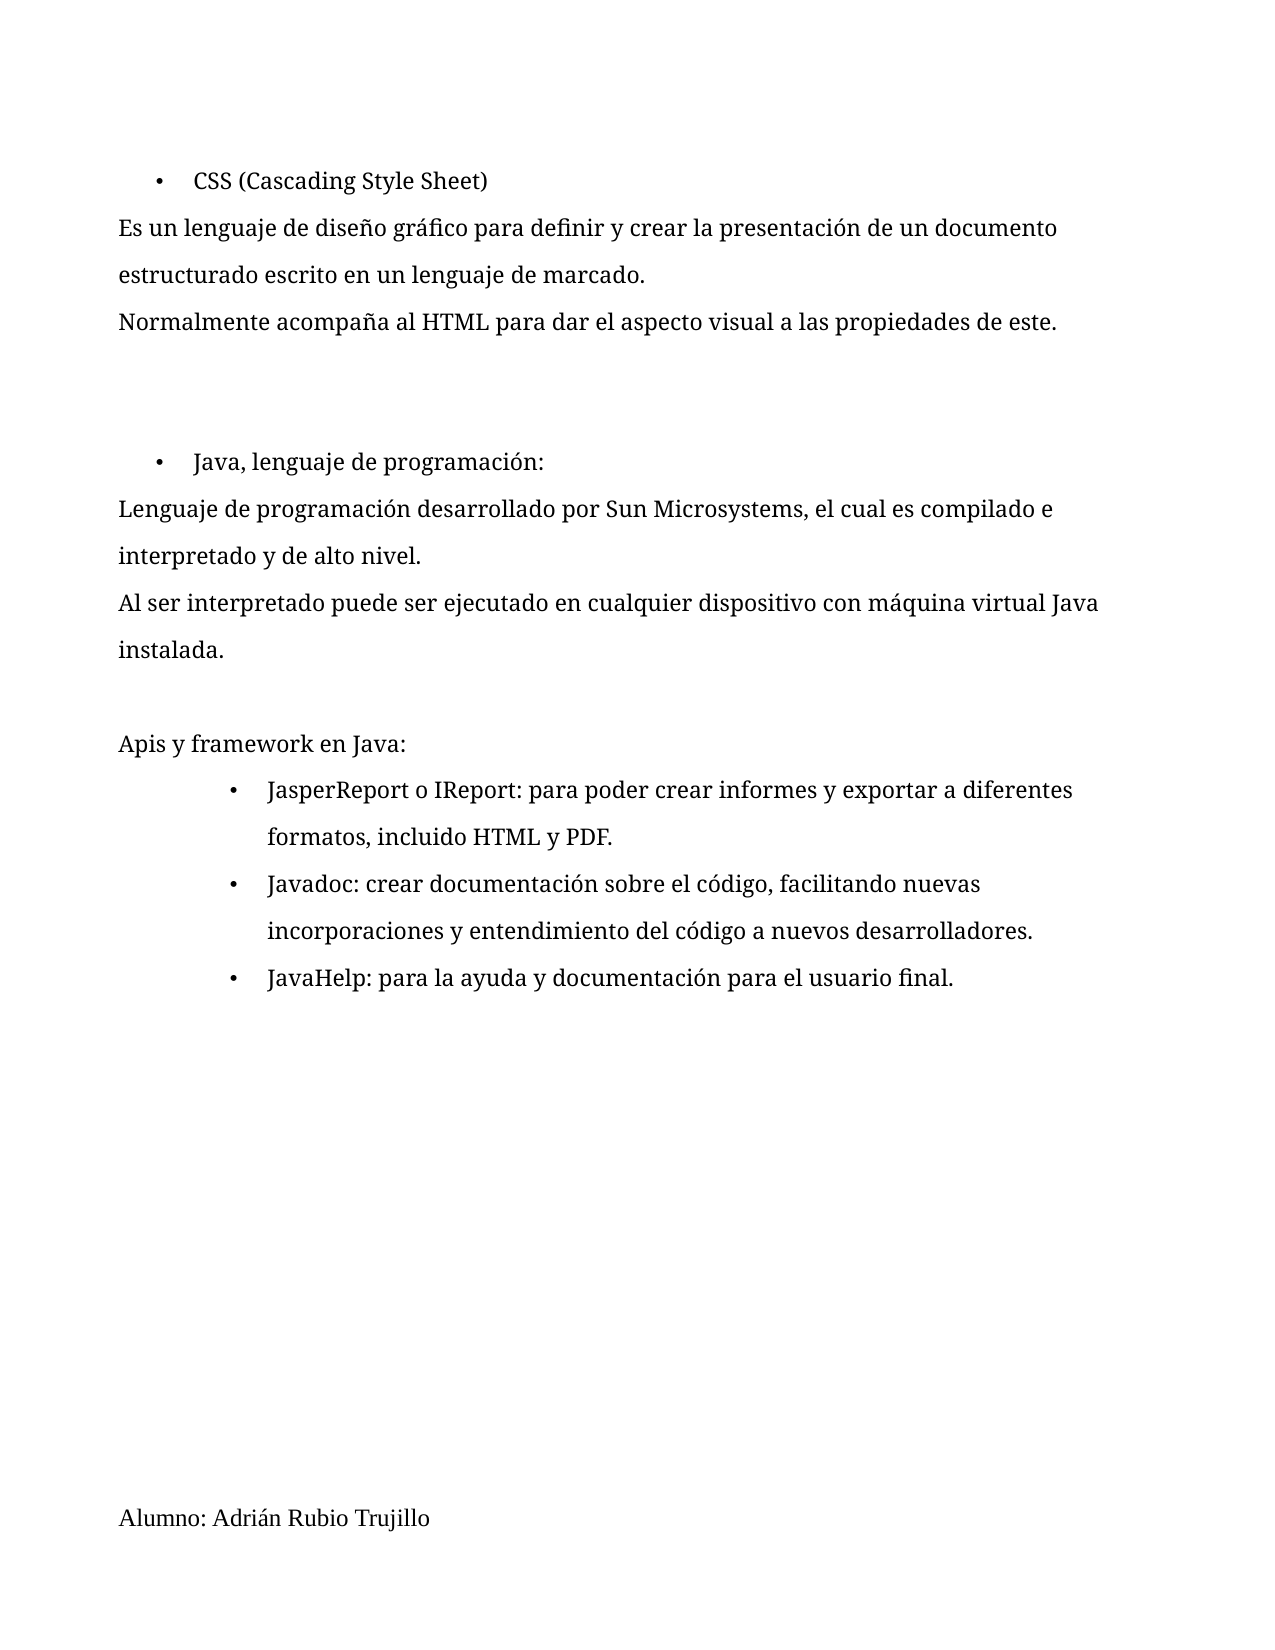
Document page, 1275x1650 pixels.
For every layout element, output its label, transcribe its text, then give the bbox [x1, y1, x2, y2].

text Lenguaje de programación desarrollado por Sun Microsystems, el cual es compilado e interpretado y de alto nivel. [118, 493, 1157, 571]
text Apis y framework en Java: [118, 727, 1157, 759]
list CSS (Cascading Style Sheet) [156, 165, 1157, 196]
list Javadoc: crear documentación sobre el código, facilitando nuevas incorporaciones y entendimiento del código a nuevos desarrolladores. [229, 868, 1157, 946]
list JavaHelp: para la ayuda y documentación para el usuario final. [229, 962, 1157, 993]
text Al ser interpretado puede ser ejecutado en cualquier dispositivo con máquina virtual Java instalada. [118, 587, 1157, 665]
text Normalmente acompaña al HTML para dar el aspecto visual a las propiedades de este. [118, 306, 1157, 337]
text Es un lenguaje de diseño gráfico para definir y crear la presentación de un documento estructurado escrito en un lenguaje de marcado. [118, 212, 1157, 290]
list Java, lenguaje de programación: [156, 446, 1157, 477]
list JasperReport o IReport: para poder crear informes y exportar a diferentes formatos, incluido HTML y PDF. [229, 774, 1157, 852]
